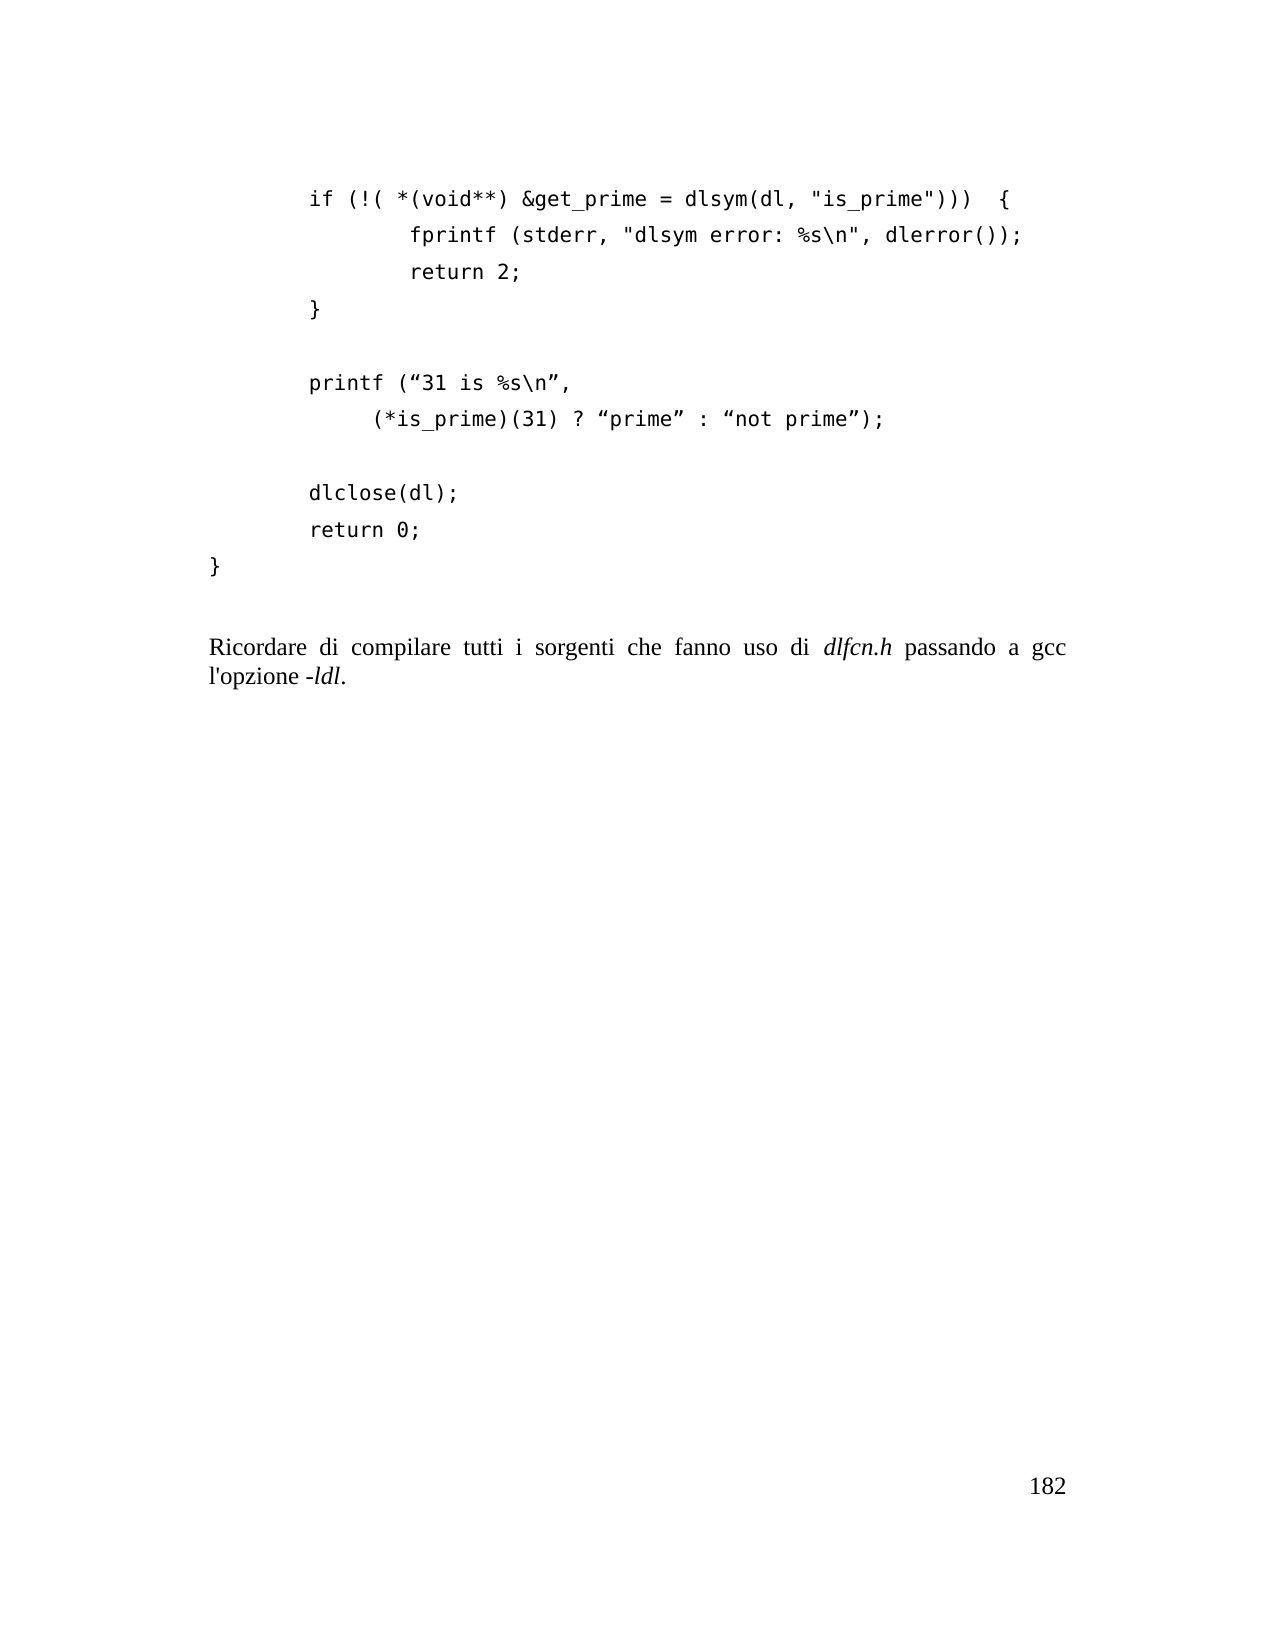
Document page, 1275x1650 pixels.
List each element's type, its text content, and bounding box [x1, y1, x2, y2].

text printf (“31 is %s\n”, [208, 371, 1066, 395]
text Ricordare di compilare tutti i sorgenti che fanno uso di dlfcn.h passando a gcc l'opzione -ldl. [208, 632, 1066, 690]
text dlclose(dl); [208, 481, 1066, 505]
text return 2; [208, 260, 1066, 284]
text return 0; [208, 518, 1066, 542]
text if (!( *(void**) &get_prime = dlsym(dl, "is_prime"))) { [208, 187, 1066, 211]
text } [208, 554, 1066, 579]
text } [208, 297, 1066, 321]
text (*is_prime)(31) ? “prime” : “not prime”); [208, 407, 1066, 432]
text fprintf (stderr, "dlsym error: %s\n", dlerror()); [208, 223, 1066, 248]
